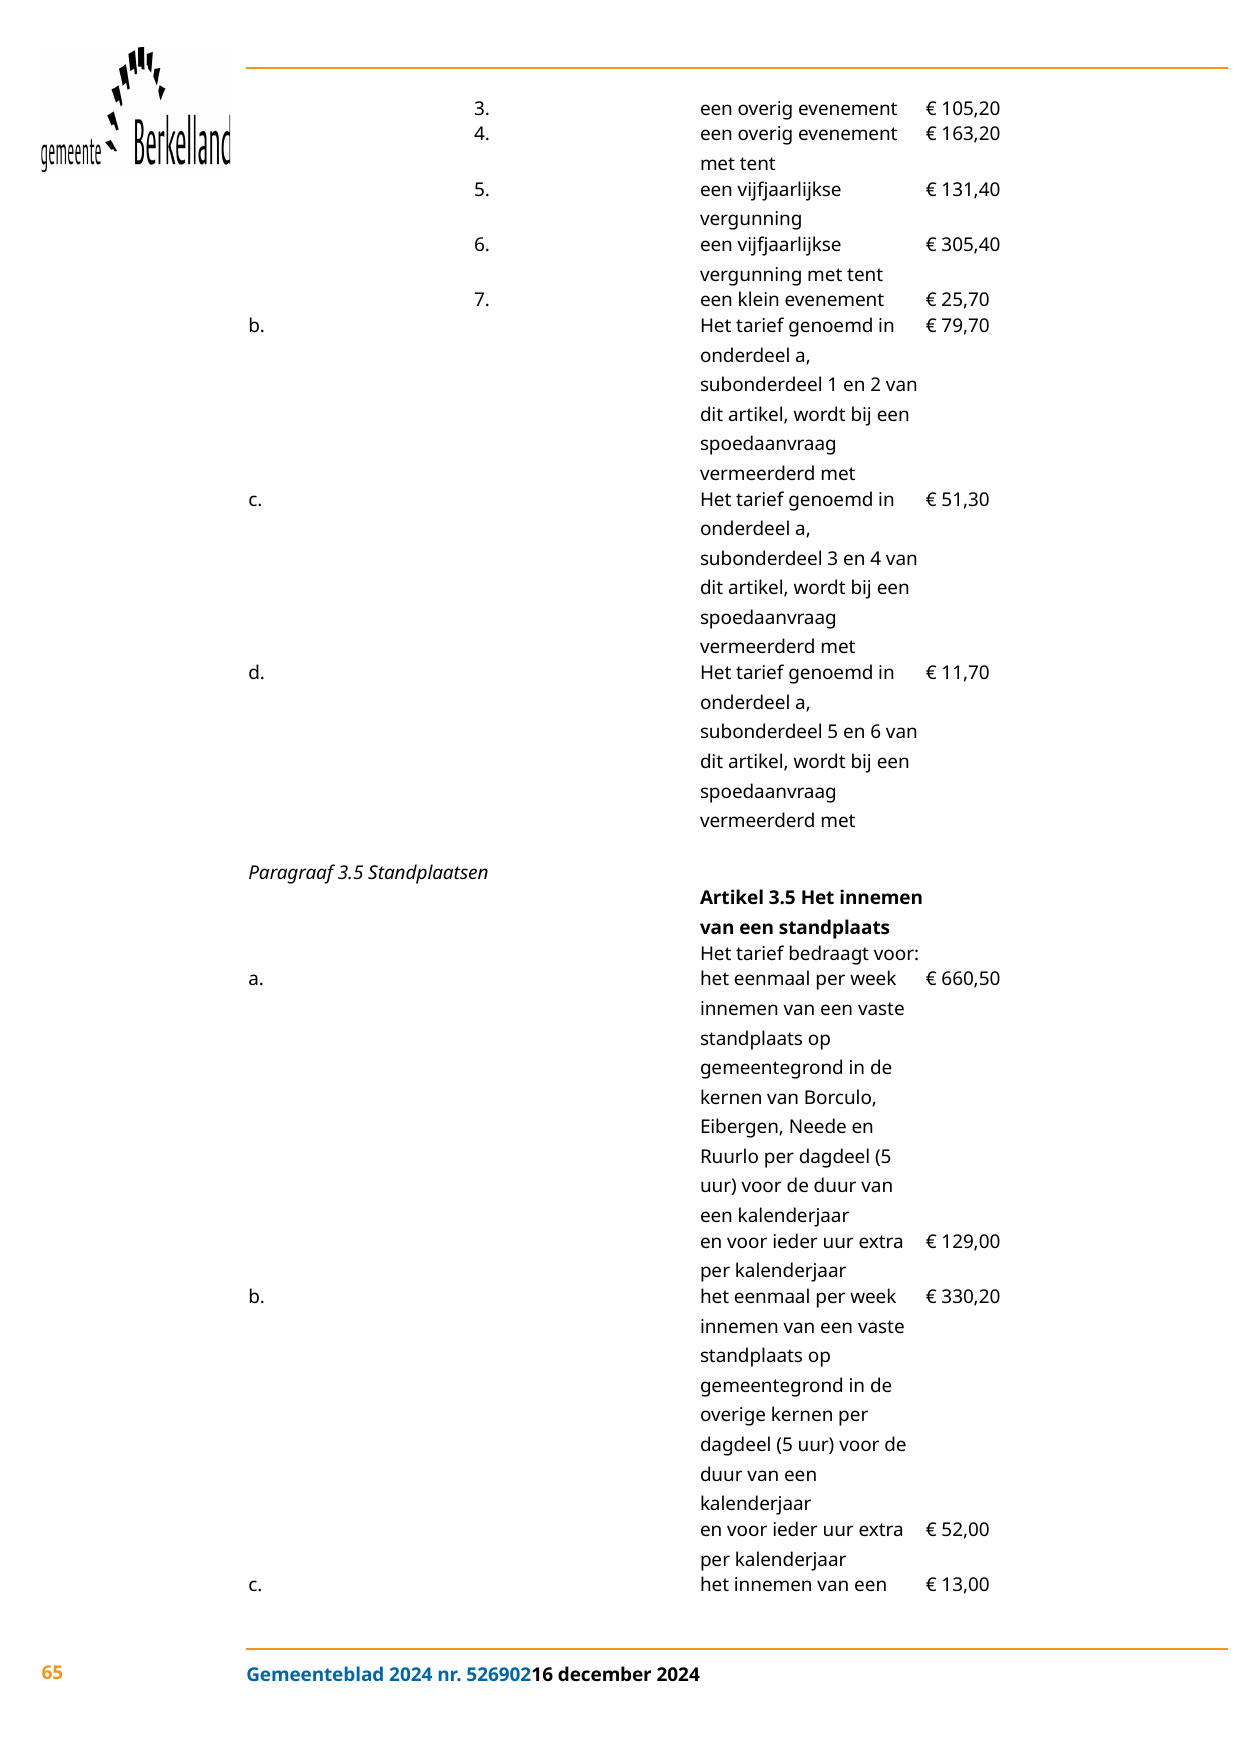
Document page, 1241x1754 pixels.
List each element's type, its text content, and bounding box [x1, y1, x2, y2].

table_cell Artikel 3.5 Het innemen van een standplaats [700, 885, 926, 940]
table_cell [474, 312, 700, 486]
table_cell [248, 940, 474, 966]
table_cell een overig evenement met tent [700, 121, 926, 176]
table_cell € 131,40 [926, 176, 1152, 231]
table_cell [926, 833, 1152, 859]
table_cell [474, 1516, 700, 1571]
table_cell Het tarief genoemd in onderdeel a, subonderdeel 5 en 6 van dit artikel, wordt bij een spoedaanvraag vermeerderd met [700, 660, 926, 833]
table_cell € 163,20 [926, 121, 1152, 176]
table_cell [248, 121, 474, 176]
table_cell Het tarief genoemd in onderdeel a, subonderdeel 1 en 2 van dit artikel, wordt bij een spoedaanvraag vermeerderd met [700, 312, 926, 486]
table_cell b. [248, 312, 474, 486]
table_cell € 105,20 [926, 95, 1152, 121]
table_cell [248, 286, 474, 312]
table_cell een klein evenement [700, 286, 926, 312]
table_cell € 11,70 [926, 660, 1152, 833]
table_cell 4. [474, 121, 700, 176]
table_cell [248, 231, 474, 286]
table_cell [248, 95, 474, 121]
table_cell [248, 1228, 474, 1283]
table_cell € 660,50 [926, 966, 1152, 1228]
table_cell het eenmaal per week innemen van een vaste standplaats op gemeentegrond in de kernen van Borculo, Eibergen, Neede en Ruurlo per dagdeel (5 uur) voor de duur van een kalenderjaar [700, 966, 926, 1228]
table_cell een vijfjaarlijkse vergunning met tent [700, 231, 926, 286]
table_cell € 51,30 [926, 486, 1152, 659]
picture [41, 47, 231, 172]
table_cell een vijfjaarlijkse vergunning [700, 176, 926, 231]
table_cell [248, 176, 474, 231]
table_cell Het tarief genoemd in onderdeel a, subonderdeel 3 en 4 van dit artikel, wordt bij een spoedaanvraag vermeerderd met [700, 486, 926, 659]
table_cell d. [248, 660, 474, 833]
table_cell [474, 1283, 700, 1516]
table_cell € 25,70 [926, 286, 1152, 312]
table_cell [700, 833, 926, 859]
table_cell € 13,00 [926, 1571, 1152, 1597]
table_cell een overig evenement [700, 95, 926, 121]
table_cell [474, 1571, 700, 1597]
table_cell [926, 859, 1152, 884]
table_cell € 305,40 [926, 231, 1152, 286]
table_cell en voor ieder uur extra per kalenderjaar [700, 1228, 926, 1283]
table_cell a. [248, 966, 474, 1228]
table_cell en voor ieder uur extra per kalenderjaar [700, 1516, 926, 1571]
table_cell [474, 1228, 700, 1283]
table_cell € 129,00 [926, 1228, 1152, 1283]
table_cell [248, 1516, 474, 1571]
table_cell het eenmaal per week innemen van een vaste standplaats op gemeentegrond in de overige kernen per dagdeel (5 uur) voor de duur van een kalenderjaar [700, 1283, 926, 1516]
table_cell 7. [474, 286, 700, 312]
table_cell 3. [474, 95, 700, 121]
table_cell [474, 940, 700, 966]
table_cell [926, 885, 1152, 940]
table_cell [474, 486, 700, 659]
table_cell [474, 885, 700, 940]
table_cell 5. [474, 176, 700, 231]
table_cell [926, 940, 1152, 966]
table_cell Paragraaf 3.5 Standplaatsen [248, 859, 926, 884]
table_cell c. [248, 1571, 474, 1597]
table_cell [474, 833, 700, 859]
table_cell € 52,00 [926, 1516, 1152, 1571]
table_cell [474, 660, 700, 833]
table_cell [248, 885, 474, 940]
table_cell € 330,20 [926, 1283, 1152, 1516]
table_cell b. [248, 1283, 474, 1516]
table_cell € 79,70 [926, 312, 1152, 486]
table_cell 6. [474, 231, 700, 286]
table_cell [474, 966, 700, 1228]
table_cell Het tarief bedraagt voor: [700, 940, 926, 966]
table_cell [248, 833, 474, 859]
table_cell c. [248, 486, 474, 659]
table_cell het innemen van een [700, 1571, 926, 1597]
